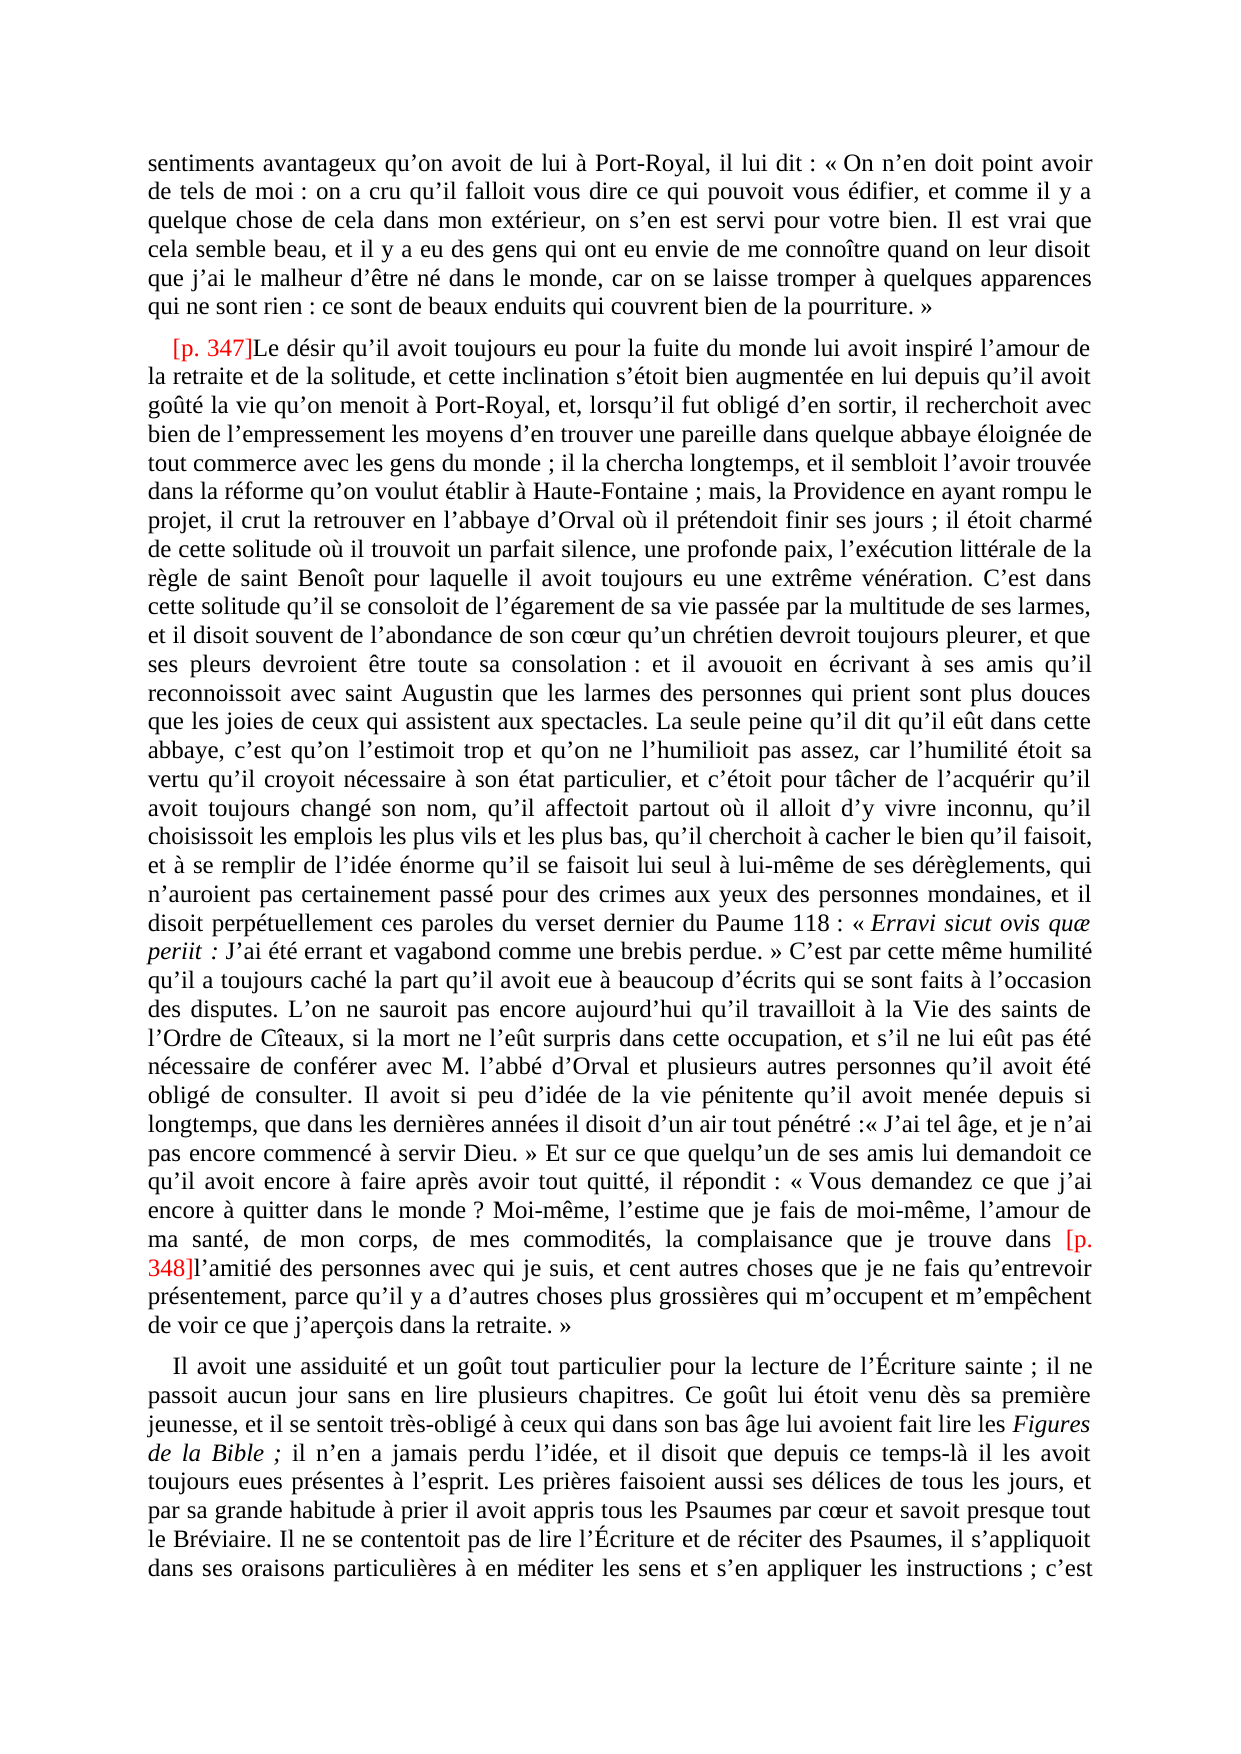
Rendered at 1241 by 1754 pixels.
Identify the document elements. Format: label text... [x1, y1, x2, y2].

text [p. 347]Le désir qu’il avoit toujours eu pour la fuite du monde lui avoit inspiré l’amour de la retraite et de la solitude, et cette inclination s’étoit bien augmentée en lui depuis qu’il avoit goûté la vie qu’on menoit à Port-Royal, et, lorsqu’il fut obligé d’en sortir, il recherchoit avec bien de l’empressement les moyens d’en trouver une pareille dans quelque abbaye éloignée de tout commerce avec les gens du monde ; il la chercha longtemps, et il sembloit l’avoir trouvée dans la réforme qu’on voulut établir à Haute-Fontaine ; mais, la Providence en ayant rompu le projet, il crut la retrouver en l’abbaye d’Orval où il prétendoit finir ses jours ; il étoit charmé de cette solitude où il trouvoit un parfait silence, une profonde paix, l’exécution littérale de la règle de saint Benoît pour laquelle il avoit toujours eu une extrême vénération. C’est dans cette solitude qu’il se consoloit de l’égarement de sa vie passée par la multitude de ses larmes, et il disoit souvent de l’abondance de son cœur qu’un chrétien devroit toujours pleurer, et que ses pleurs devroient être toute sa consolation : et il avouoit en écrivant à ses amis qu’il reconnoissoit avec saint Augustin que les larmes des personnes qui prient sont plus douces que les joies de ceux qui assistent aux spectacles. La seule peine qu’il dit qu’il eût dans cette abbaye, c’est qu’on l’estimoit trop et qu’on ne l’humilioit pas assez, car l’humilité étoit sa vertu qu’il croyoit nécessaire à son état particulier, et c’étoit pour tâcher de l’acquérir qu’il avoit toujours changé son nom, qu’il affectoit partout où il alloit d’y vivre inconnu, qu’il choisissoit les emplois les plus vils et les plus bas, qu’il cherchoit à cacher le bien qu’il faisoit, et à se remplir de l’idée énorme qu’il se faisoit lui seul à lui-même de ses dérèglements, qui n’auroient pas certainement passé pour des crimes aux yeux des personnes mondaines, et il disoit perpétuellement ces paroles du verset dernier du Paume 118 : « Erravi sicut ovis quæ periit : J’ai été errant et vagabond comme une brebis perdue. » C’est par cette même humilité qu’il a toujours caché la part qu’il avoit eue à beaucoup d’écrits qui se sont faits à l’occasion des disputes. L’on ne sauroit pas encore aujourd’hui qu’il travailloit à la Vie des saints de l’Ordre de Cîteaux, si la mort ne l’eût surpris dans cette occupation, et s’il ne lui eût pas été nécessaire de conférer avec M. l’abbé d’Orval et plusieurs autres personnes qu’il avoit été obligé de consulter. Il avoit si peu d’idée de la vie pénitente qu’il avoit menée depuis si longtemps, que dans les dernières années il disoit d’un air tout pénétré :« J’ai tel âge, et je n’ai pas encore commencé à servir Dieu. » Et sur ce que quelqu’un de ses amis lui demandoit ce qu’il avoit encore à faire après avoir tout quitté, il répondit : « Vous demandez ce que j’ai encore à quitter dans le monde ? Moi-même, l’estime que je fais de moi-même, l’amour de ma santé, de mon corps, de mes commodités, la complaisance que je trouve dans [p. 348]l’amitié des personnes avec qui je suis, et cent autres choses que je ne fais qu’entrevoir présentement, parce qu’il y a d’autres choses plus grossières qui m’occupent et m’empêchent de voir ce que j’aperçois dans la retraite. » [148, 333, 1093, 1339]
text sentiments avantageux qu’on avoit de lui à Port-Royal, il lui dit : « On n’en doit point avoir de tels de moi : on a cru qu’il falloit vous dire ce qui pouvoit vous édifier, et comme il y a quelque chose de cela dans mon extérieur, on s’en est servi pour votre bien. Il est vrai que cela semble beau, et il y a eu des gens qui ont eu envie de me connoître quand on leur disoit que j’ai le malheur d’être né dans le monde, car on se laisse tromper à quelques apparences qui ne sont rien : ce sont de beaux enduits qui couvrent bien de la pourriture. » [148, 148, 1093, 320]
text Il avoit une assiduité et un goût tout particulier pour la lecture de l’Écriture sainte ; il ne passoit aucun jour sans en lire plusieurs chapitres. Ce goût lui étoit venu dès sa première jeunesse, et il se sentoit très-obligé à ceux qui dans son bas âge lui avoient fait lire les Figures de la Bible ; il n’en a jamais perdu l’idée, et il disoit que depuis ce temps-là il les avoit toujours eues présentes à l’esprit. Les prières faisoient aussi ses délices de tous les jours, et par sa grande habitude à prier il avoit appris tous les Psaumes par cœur et savoit presque tout le Bréviaire. Il ne se contentoit pas de lire l’Écriture et de réciter des Psaumes, il s’appliquoit dans ses oraisons particulières à en méditer les sens et s’en appliquer les instructions ; c’est [148, 1351, 1093, 1581]
